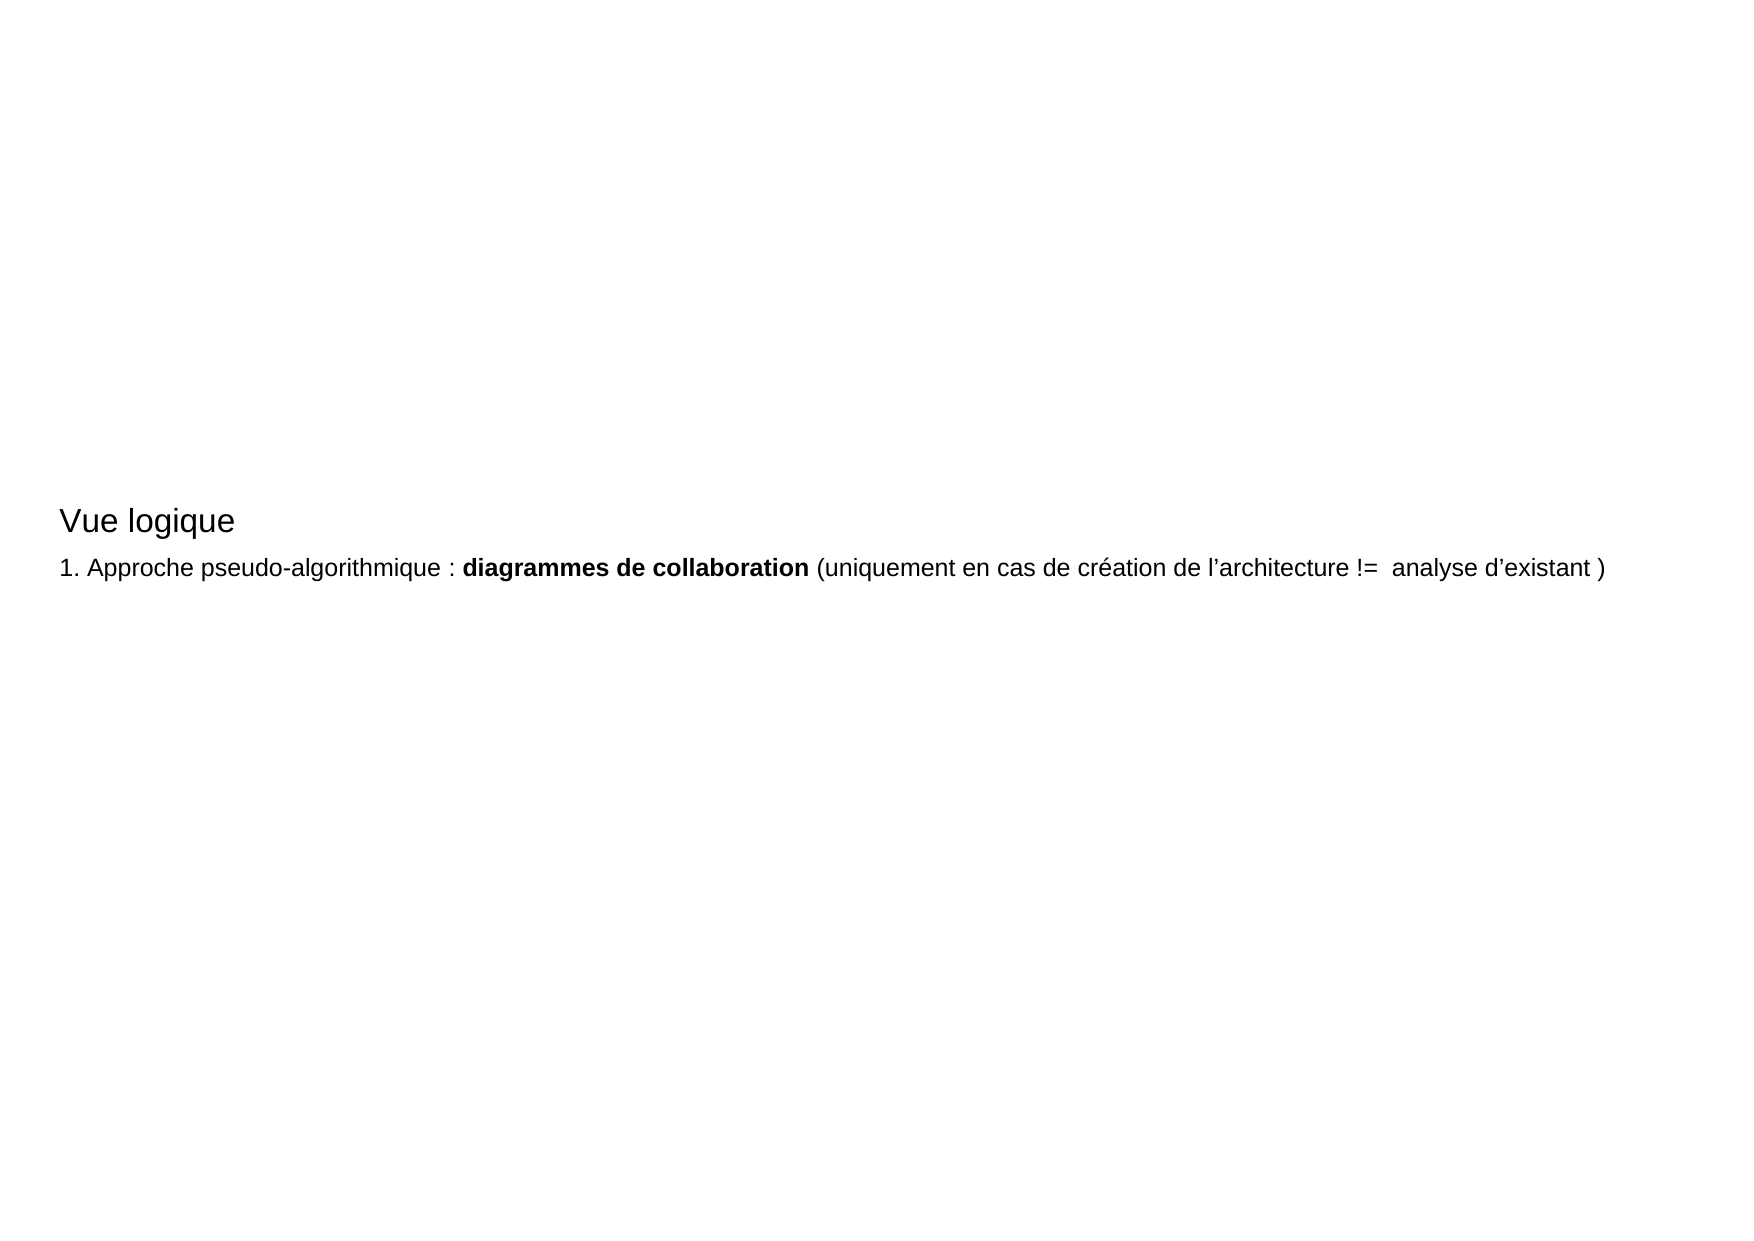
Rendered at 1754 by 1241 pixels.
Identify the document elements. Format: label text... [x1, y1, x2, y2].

subtitle Vue logique [59, 502, 1695, 540]
subtitle 1. Approche pseudo-algorithmique : diagrammes de collaboration (uniquement en cas de création de l’architecture != analyse d’existant ) [59, 552, 1695, 581]
